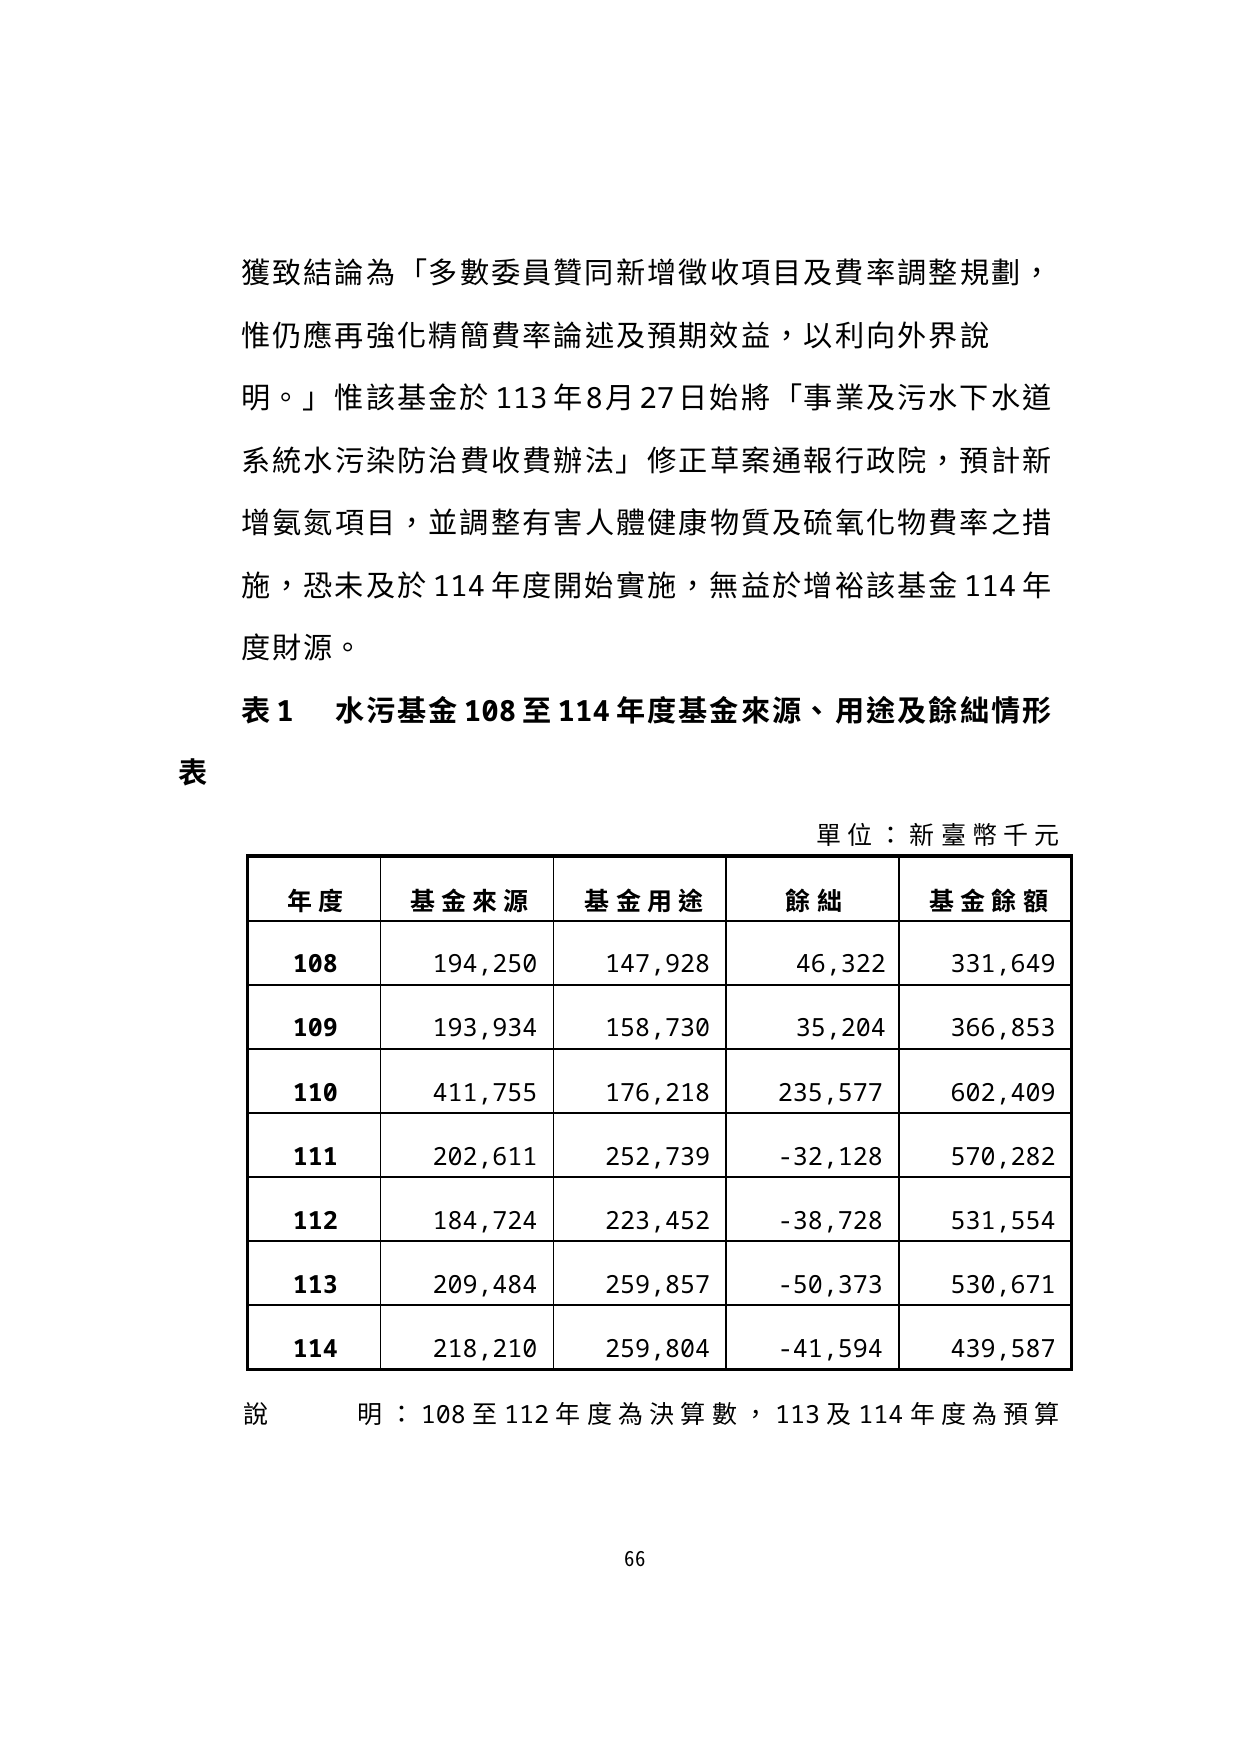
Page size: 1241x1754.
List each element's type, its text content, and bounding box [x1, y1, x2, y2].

table_cell 110 [249, 1050, 380, 1112]
table_cell 223,452 [554, 1178, 725, 1240]
table_cell 108 [249, 922, 380, 984]
table_cell 439,587 [900, 1306, 1070, 1368]
text 表1 水污基金108至114年度基金來源、用途及餘絀情形表 [177, 667, 1063, 792]
text 獲致結論為「多數委員贊同新增徵收項目及費率調整規劃，惟仍應再強化精簡費率論述及預期效益，以利向外界說明。」惟該基金於113年8月27日始將「事業及污水下水道系統水污染防治費收費辦法」修正草案通報行政院，預計新增氨氮項目，並調整有害人體健康物質及硫氧化物費率之措施，恐未及於114年度開始實施，無益於增裕該基金114年度財源。 [236, 229, 1063, 667]
table_header 基金餘額 [900, 858, 1070, 920]
table_cell 530,671 [900, 1242, 1070, 1304]
table_cell 235,577 [727, 1050, 898, 1112]
table_cell 158,730 [554, 986, 725, 1048]
table_cell -38,728 [727, 1178, 898, 1240]
table_cell 570,282 [900, 1114, 1070, 1176]
table_cell 209,484 [381, 1242, 553, 1304]
table_header 基金來源 [381, 858, 553, 920]
table_cell -50,373 [727, 1242, 898, 1304]
text 單位：新臺幣千元 [177, 792, 1063, 854]
table_cell 184,724 [381, 1178, 553, 1240]
table_cell 602,409 [900, 1050, 1070, 1112]
table_cell 331,649 [900, 922, 1070, 984]
table_cell 259,857 [554, 1242, 725, 1304]
table_cell 35,204 [727, 986, 898, 1048]
table_cell 109 [249, 986, 380, 1048]
table_cell -32,128 [727, 1114, 898, 1176]
table_header 餘絀 [727, 858, 898, 920]
table_cell 252,739 [554, 1114, 725, 1176]
table_cell 111 [249, 1114, 380, 1176]
table_header 年度 [249, 858, 380, 920]
table_cell 194,250 [381, 922, 553, 984]
table_cell 147,928 [554, 922, 725, 984]
table_cell 46,322 [727, 922, 898, 984]
table_cell 113 [249, 1242, 380, 1304]
table_cell 193,934 [381, 986, 553, 1048]
table_cell 531,554 [900, 1178, 1070, 1240]
table_cell 176,218 [554, 1050, 725, 1112]
table_cell 218,210 [381, 1306, 553, 1368]
table_cell -41,594 [727, 1306, 898, 1368]
table_cell 114 [249, 1306, 380, 1368]
table_header 基金用途 [554, 858, 725, 920]
table_cell 259,804 [554, 1306, 725, 1368]
text 說 明：108至112年度為決算數，113及114年度為預算 [177, 1371, 1063, 1434]
table_cell 202,611 [381, 1114, 553, 1176]
table_cell 411,755 [381, 1050, 553, 1112]
table_cell 112 [249, 1178, 380, 1240]
table_cell 366,853 [900, 986, 1070, 1048]
